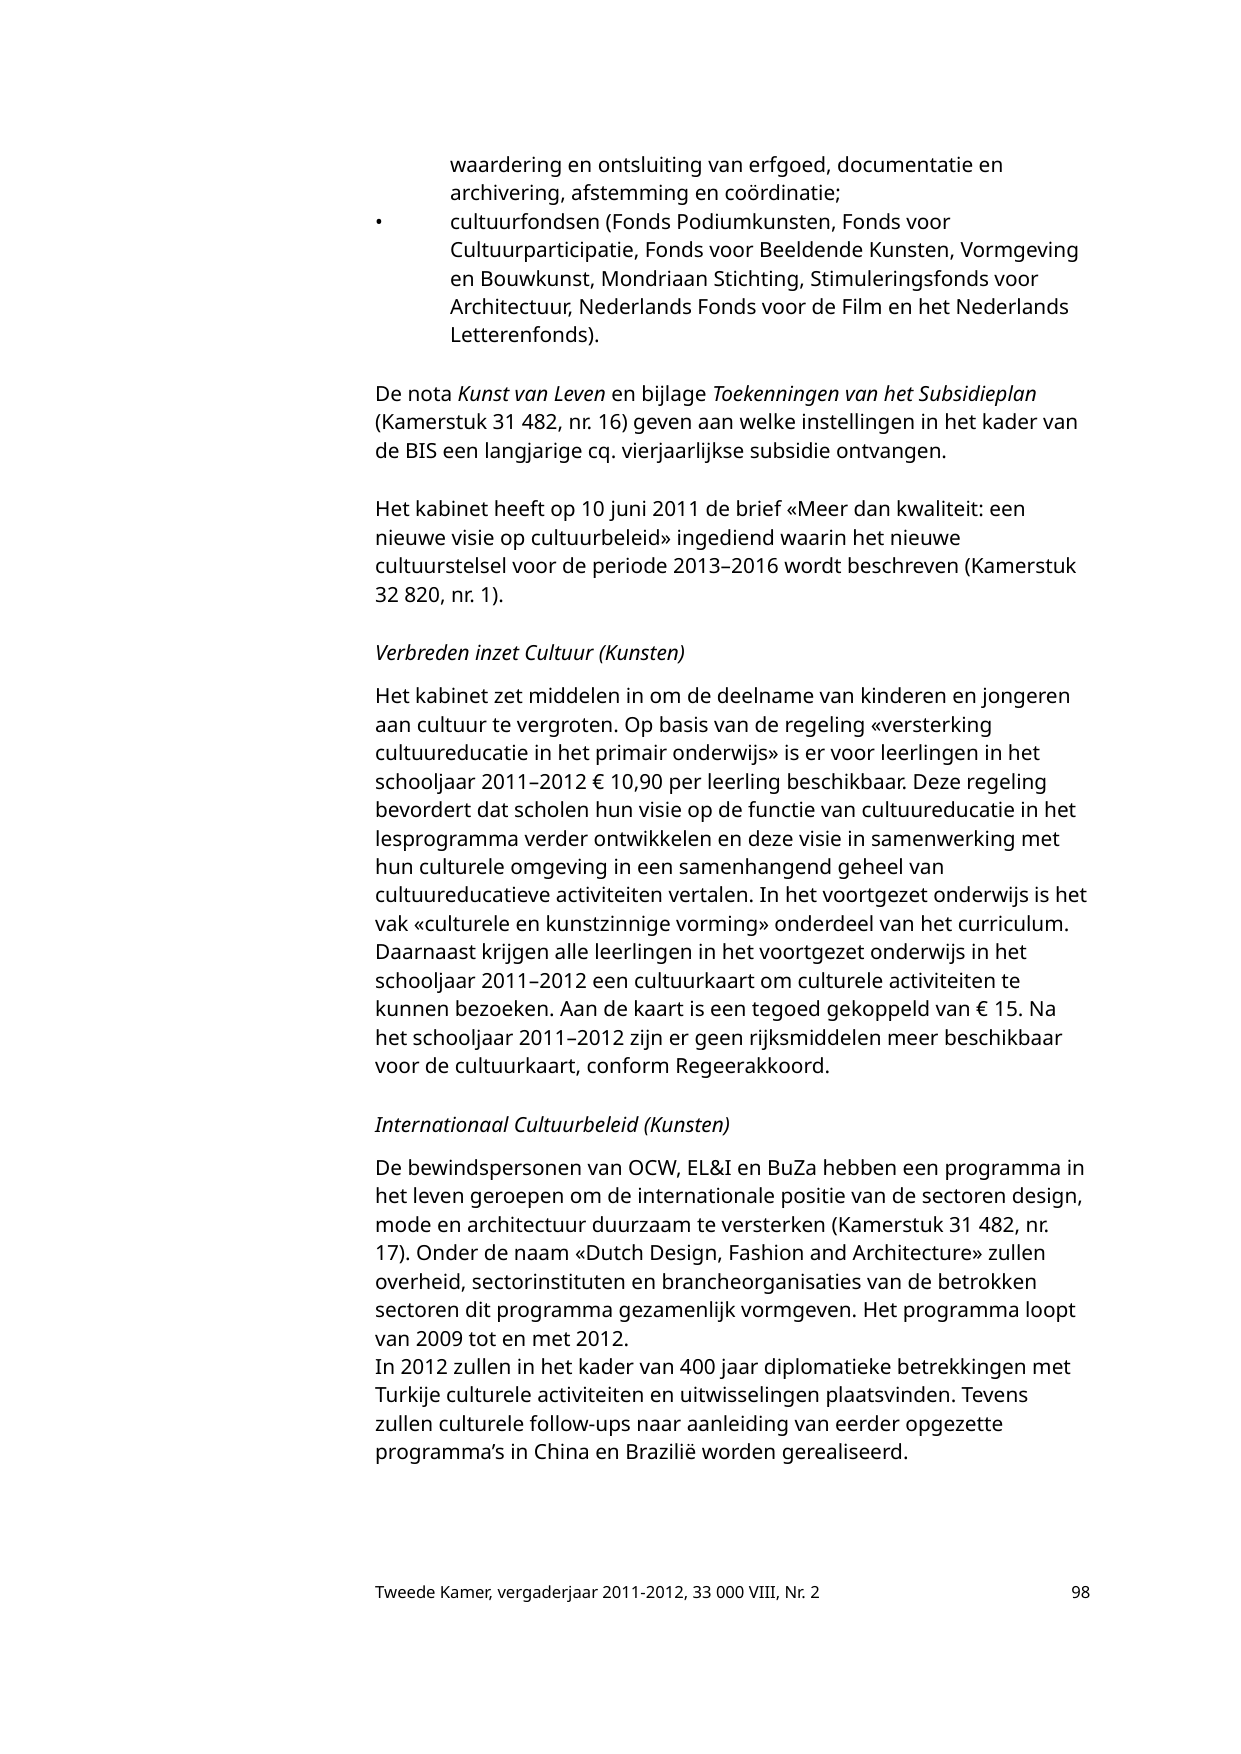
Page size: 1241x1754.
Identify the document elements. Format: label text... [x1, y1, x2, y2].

text In 2012 zullen in het kader van 400 jaar diplomatieke betrekkingen met Turkije culturele activiteiten en uitwisselingen plaatsvinden. Tevens zullen culturele follow-ups naar aanleiding van eerder opgezette programma’s in China en Brazilië worden gerealiseerd. [375, 1352, 1090, 1466]
list waardering en ontsluiting van erfgoed, documentatie en archivering, afstemming en coördinatie; [375, 150, 1090, 207]
text Verbreden inzet Cultuur (Kunsten) [375, 638, 1090, 667]
text Het kabinet heeft op 10 juni 2011 de brief «Meer dan kwaliteit: een nieuwe visie op cultuurbeleid» ingediend waarin het nieuwe cultuurstelsel voor de periode 2013–2016 wordt beschreven (Kamerstuk 32 820, nr. 1). [375, 494, 1090, 608]
text De nota Kunst van Leven en bijlage Toekenningen van het Subsidieplan (Kamerstuk 31 482, nr. 16) geven aan welke instellingen in het kader van de BIS een langjarige cq. vierjaarlijkse subsidie ontvangen. [375, 379, 1090, 464]
text Internationaal Cultuurbeleid (Kunsten) [375, 1110, 1090, 1138]
text Het kabinet zet middelen in om de deelname van kinderen en jongeren aan cultuur te vergroten. Op basis van de regeling «versterking cultuureducatie in het primair onderwijs» is er voor leerlingen in het schooljaar 2011–2012 € 10,90 per leerling beschikbaar. Deze regeling bevordert dat scholen hun visie op de functie van cultuureducatie in het lesprogramma verder ontwikkelen en deze visie in samenwerking met hun culturele omgeving in een samenhangend geheel van cultuureducatieve activiteiten vertalen. In het voortgezet onderwijs is het vak «culturele en kunstzinnige vorming» onderdeel van het curriculum. Daarnaast krijgen alle leerlingen in het voortgezet onderwijs in het schooljaar 2011–2012 een cultuurkaart om culturele activiteiten te kunnen bezoeken. Aan de kaart is een tegoed gekoppeld van € 15. Na het schooljaar 2011–2012 zijn er geen rijksmiddelen meer beschikbaar voor de cultuurkaart, conform Regeerakkoord. [375, 682, 1090, 1080]
text De bewindspersonen van OCW, EL&I en BuZa hebben een programma in het leven geroepen om de internationale positie van de sectoren design, mode en architectuur duurzaam te versterken (Kamerstuk 31 482, nr. 17). Onder de naam «Dutch Design, Fashion and Architecture» zullen overheid, sectorinstituten en brancheorganisaties van de betrokken sectoren dit programma gezamenlijk vormgeven. Het programma loopt van 2009 tot en met 2012. [375, 1153, 1090, 1352]
list cultuurfondsen (Fonds Podiumkunsten, Fonds voor Cultuurparticipatie, Fonds voor Beeldende Kunsten, Vormgeving en Bouwkunst, Mondriaan Stichting, Stimuleringsfonds voor Architectuur, Nederlands Fonds voor de Film en het Nederlands Letterenfonds). [375, 207, 1090, 349]
